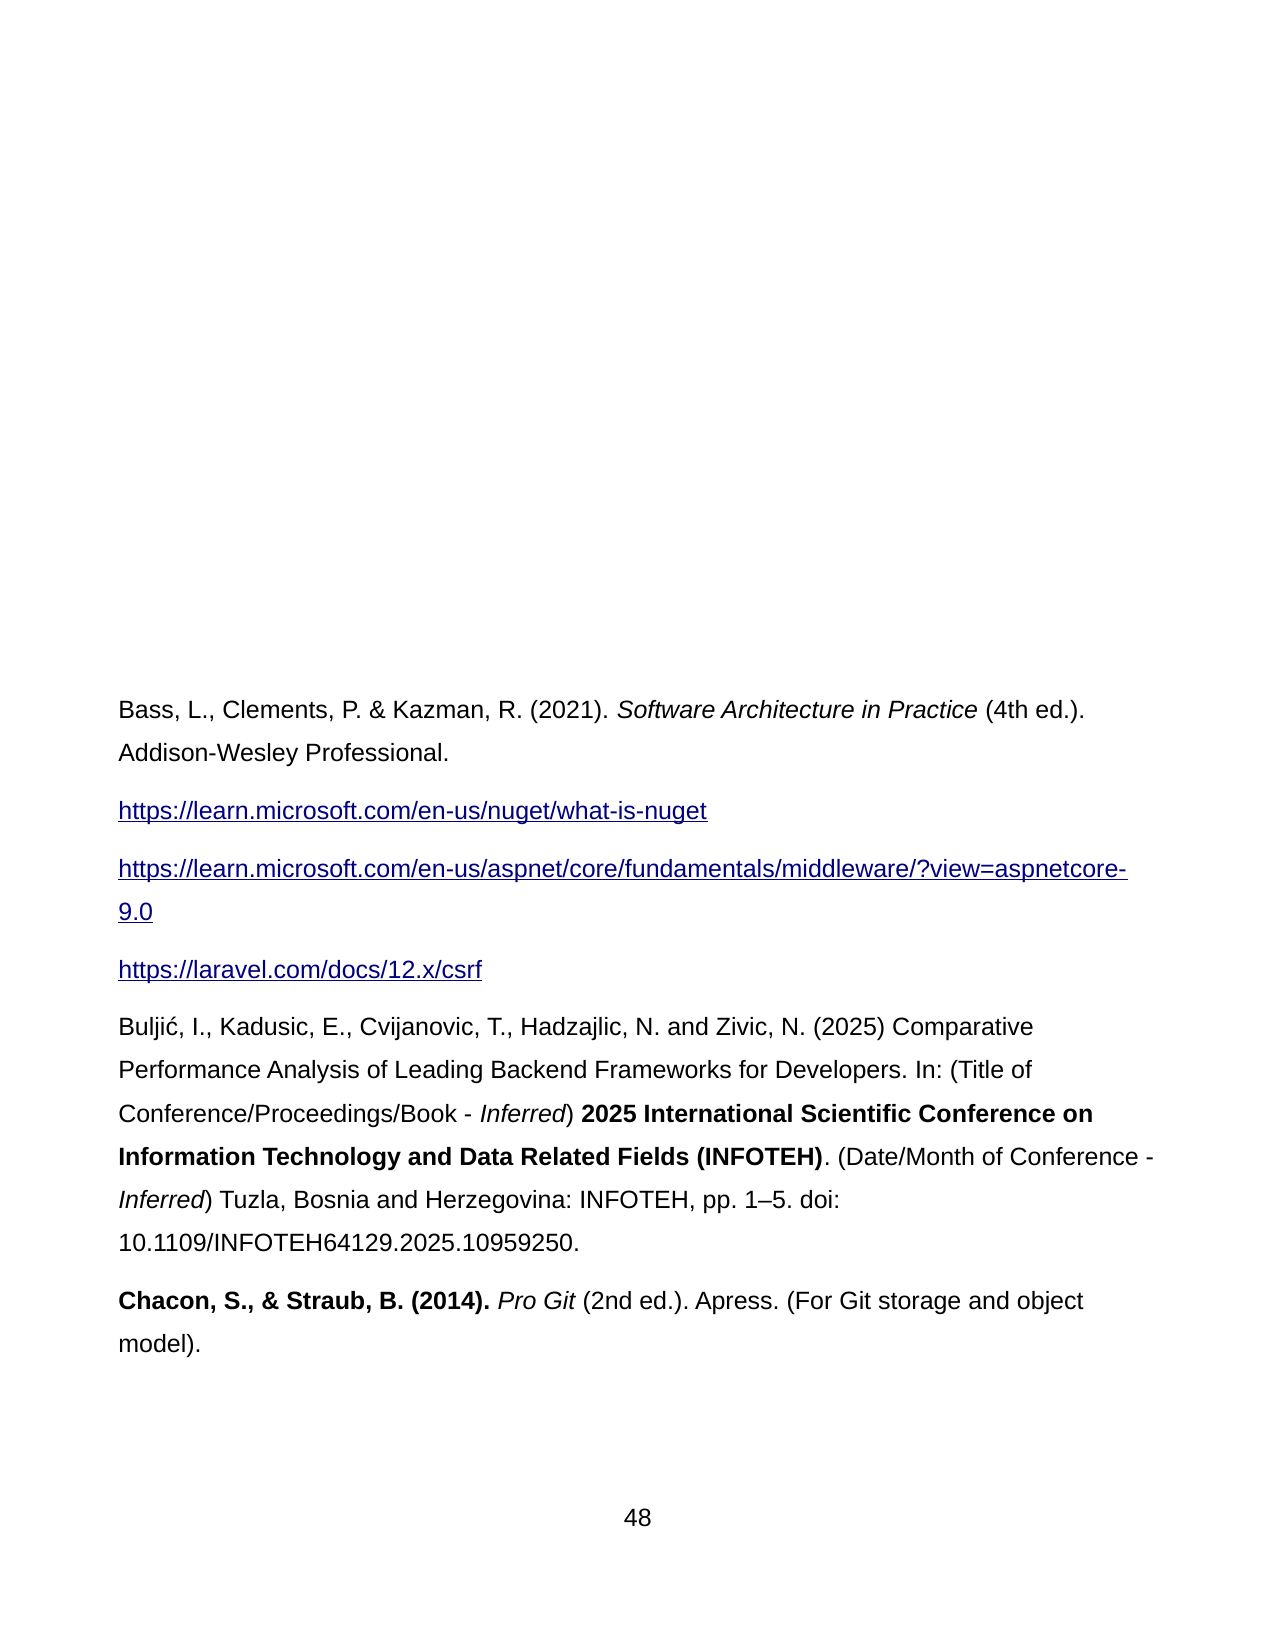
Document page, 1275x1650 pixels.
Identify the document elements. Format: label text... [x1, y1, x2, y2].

text Buljić, I., Kadusic, E., Cvijanovic, T., Hadzajlic, N. and Zivic, N. (2025) Comparative Performance Analysis of Leading Backend Frameworks for Developers. In: (Title of Conference/Proceedings/Book - Inferred) 2025 International Scientific Conference on Information Technology and Data Related Fields (INFOTEH). (Date/Month of Conference - Inferred) Tuzla, Bosnia and Herzegovina: INFOTEH, pp. 1–5. doi: 10.1109/INFOTEH64129.2025.10959250. [118, 1012, 1157, 1257]
text Chacon, S., & Straub, B. (2014). Pro Git (2nd ed.). Apress. (For Git storage and object model). [118, 1286, 1157, 1357]
text https://learn.microsoft.com/en-us/aspnet/core/fundamentals/middleware/?view=aspnetcore-9.0 [118, 854, 1157, 926]
text Bass, L., Clements, P. & Kazman, R. (2021). Software Architecture in Practice (4th ed.). Addison-Wesley Professional. [118, 695, 1157, 767]
text https://laravel.com/docs/12.x/csrf [118, 954, 1157, 983]
text https://learn.microsoft.com/en-us/nuget/what-is-nuget [118, 796, 1157, 825]
